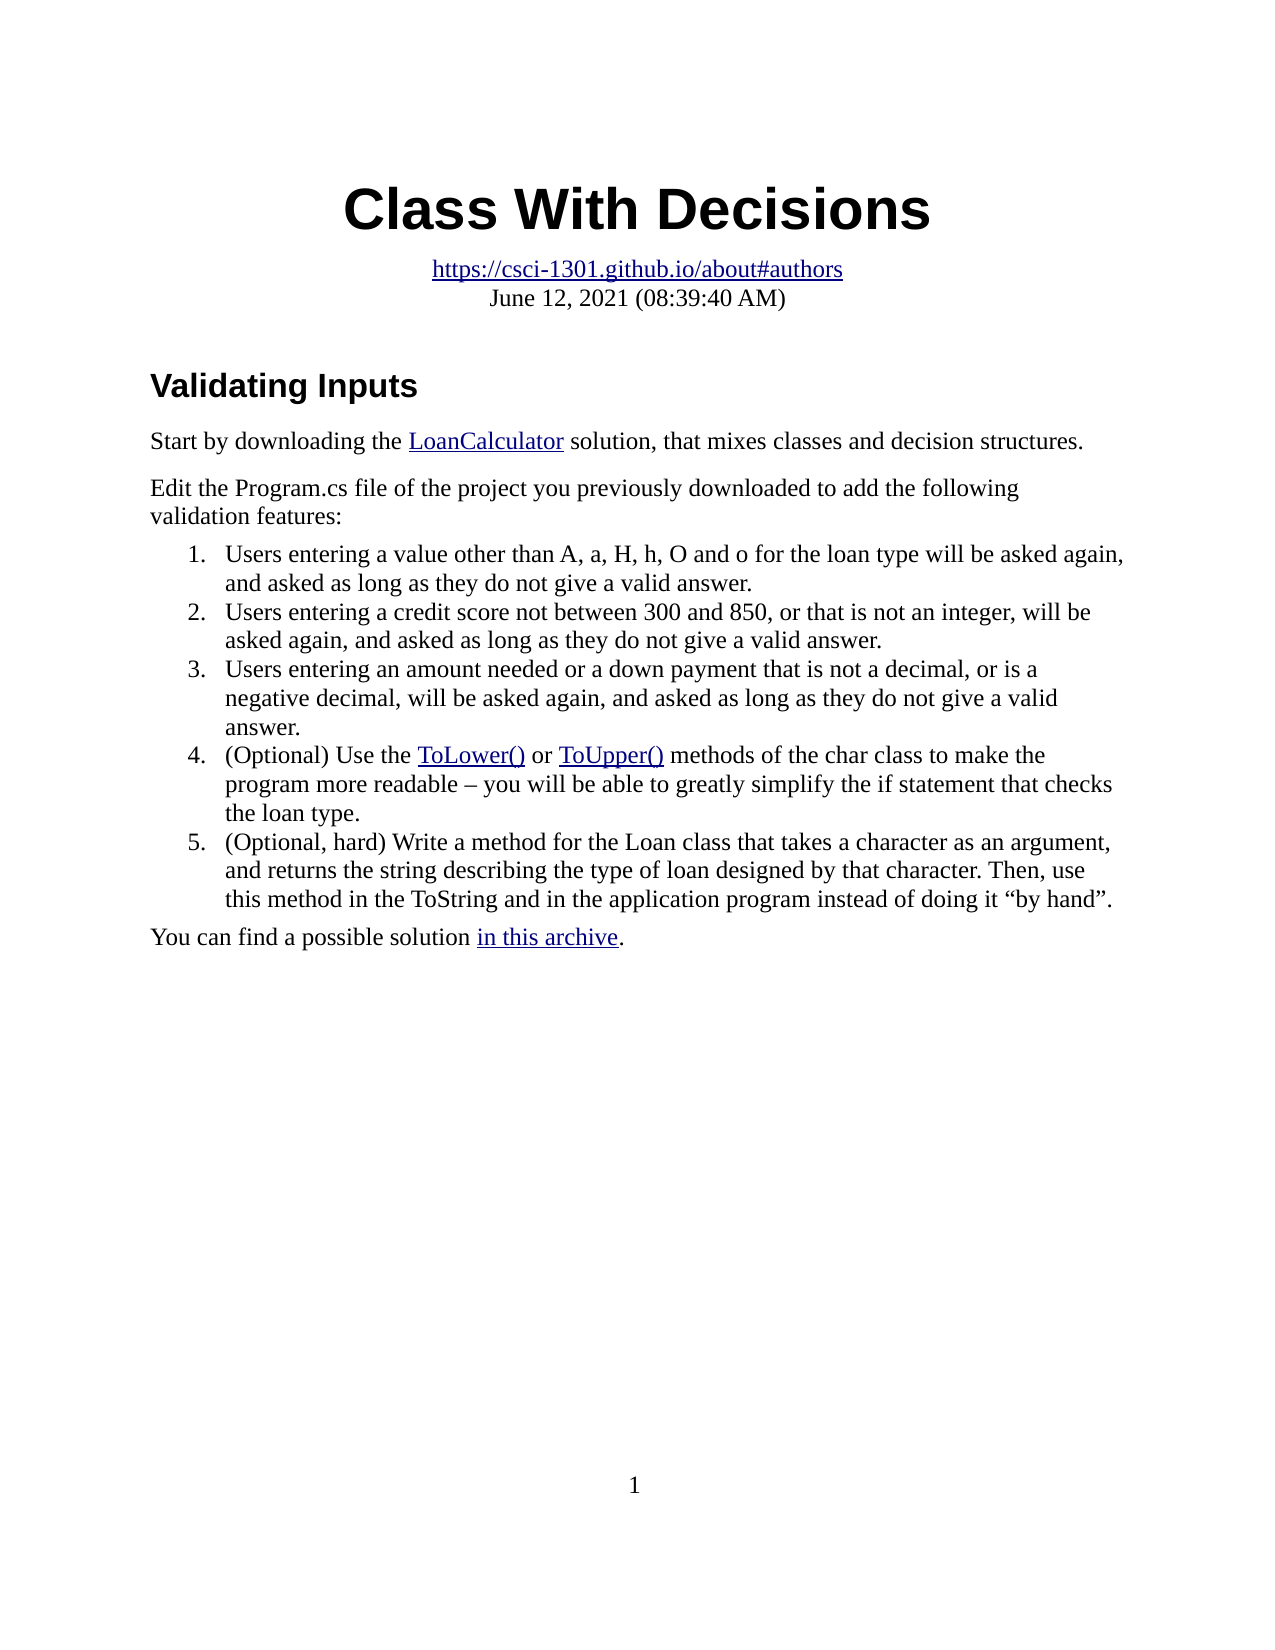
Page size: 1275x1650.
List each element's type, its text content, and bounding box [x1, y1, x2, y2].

list Users entering a credit score not between 300 and 850, or that is not an integer, will be asked again, and asked as long as they do not give a valid answer. [187, 597, 1125, 654]
title Class With Decisions [150, 175, 1125, 242]
text https://csci-1301.github.io/about#authors [150, 254, 1125, 283]
text You can find a possible solution in this archive. [150, 922, 1125, 951]
list Users entering a value other than A, a, H, h, O and o for the loan type will be asked again, and asked as long as they do not give a valid answer. [187, 539, 1125, 597]
text Edit the Program.cs file of the project you previously downloaded to add the following validation features: [150, 473, 1125, 530]
text June 12, 2021 (08:39:40 AM) [150, 283, 1125, 312]
text Start by downloading the LoanCalculator solution, that mixes classes and decision structures. [150, 426, 1125, 455]
subtitle Validating Inputs [150, 366, 1125, 404]
list Users entering an amount needed or a down payment that is not a decimal, or is a negative decimal, will be asked again, and asked as long as they do not give a valid answer. [187, 654, 1125, 740]
list (Optional, hard) Write a method for the Loan class that takes a character as an argument, and returns the string describing the type of loan designed by that character. Then, use this method in the ToString and in the application program instead of doing it “by hand”. [187, 827, 1125, 913]
list (Optional) Use the ToLower() or ToUpper() methods of the char class to make the program more readable – you will be able to greatly simplify the if statement that checks the loan type. [187, 740, 1125, 827]
